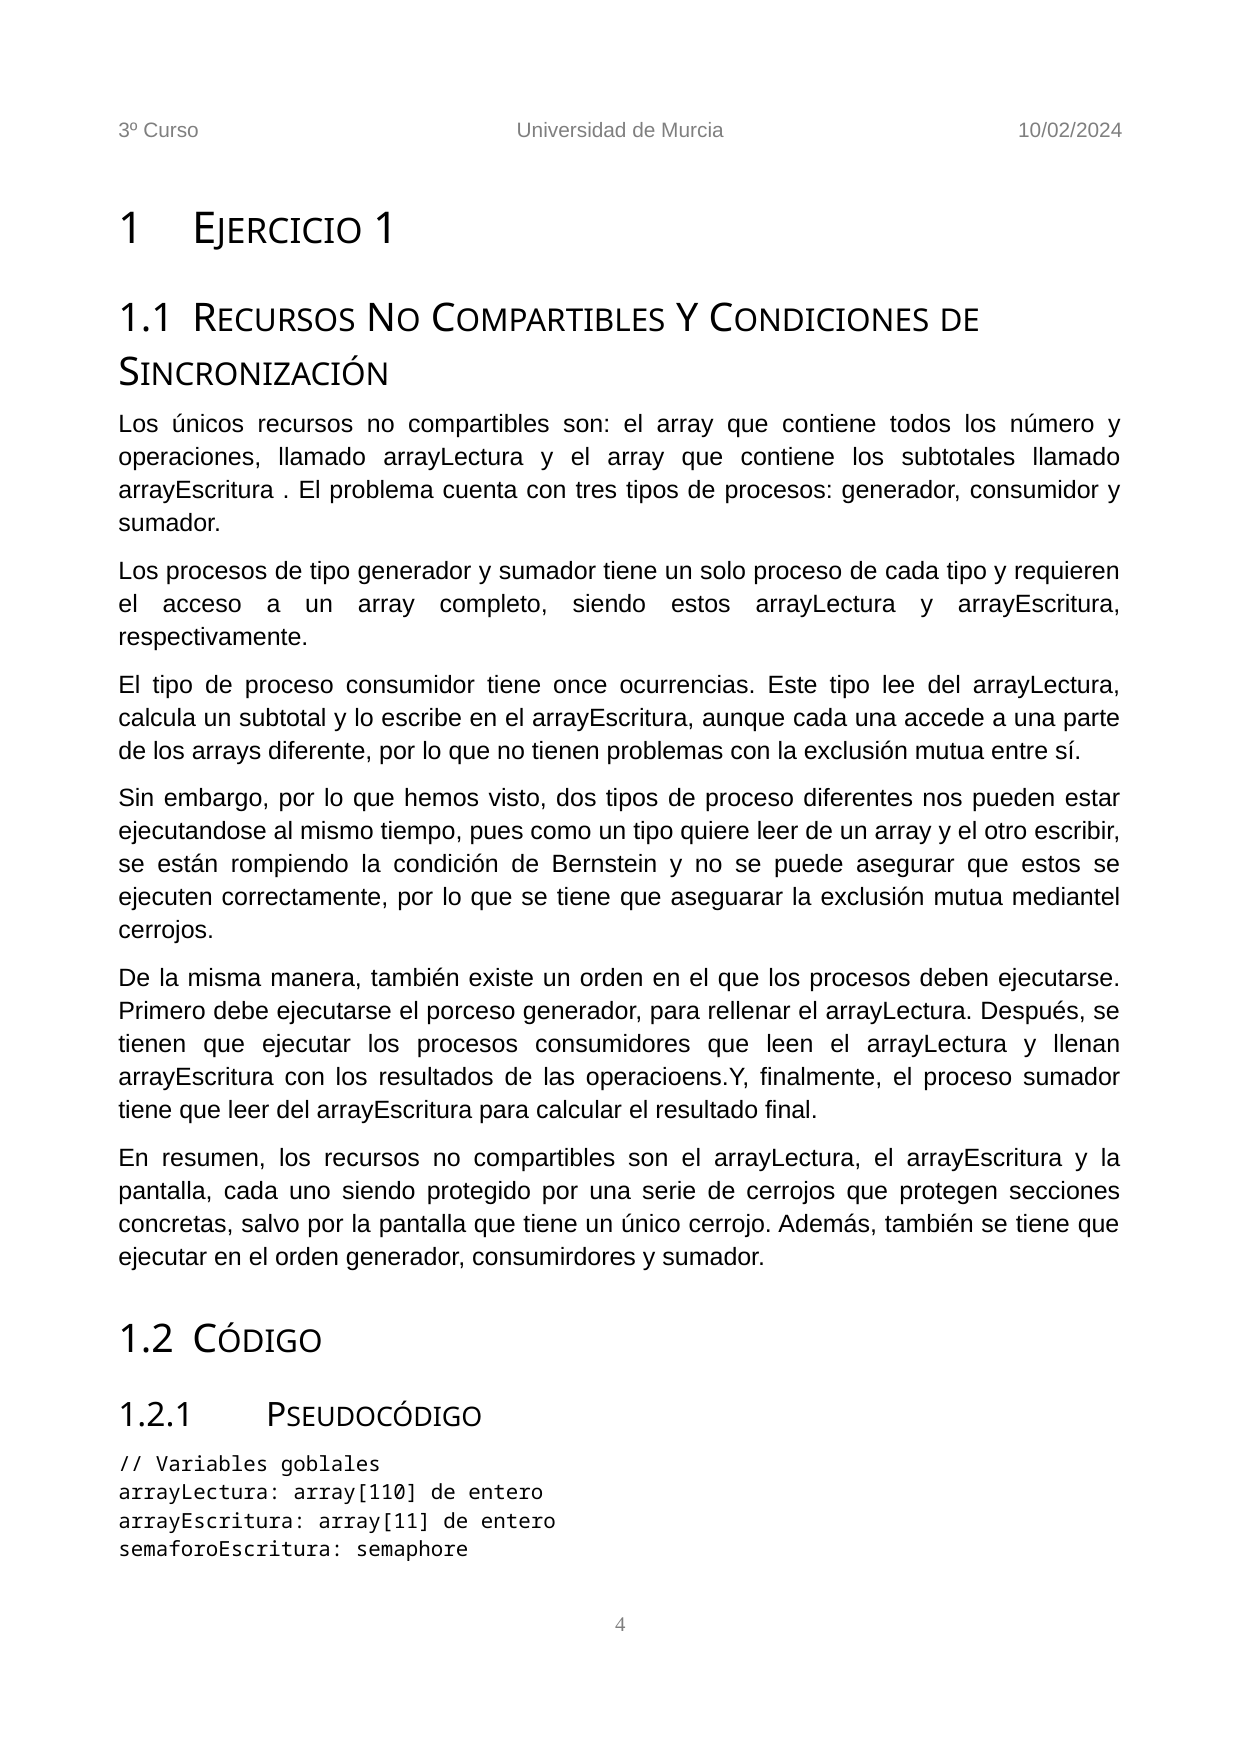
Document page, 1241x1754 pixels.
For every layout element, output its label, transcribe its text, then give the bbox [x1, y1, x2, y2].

text Sin embargo, por lo que hemos visto, dos tipos de proceso diferentes nos pueden estar ejecutandose al mismo tiempo, pues como un tipo quiere leer de un array y el otro escribir, se están rompiendo la condición de Bernstein y no se puede asegurar que estos se ejecuten correctamente, por lo que se tiene que aseguarar la exclusión mutua mediantel cerrojos. [118, 783, 1122, 944]
text En resumen, los recursos no compartibles son el arrayLectura, el arrayEscritura y la pantalla, cada uno siendo protegido por una serie de cerrojos que protegen secciones concretas, salvo por la pantalla que tiene un único cerrojo. Además, también se tiene que ejecutar en el orden generador, consumirdores y sumador. [118, 1143, 1122, 1270]
text Los procesos de tipo generador y sumador tiene un solo proceso de cada tipo y requieren el acceso a un array completo, siendo estos arrayLectura y arrayEscritura, respectivamente. [118, 556, 1122, 651]
text El tipo de proceso consumidor tiene once ocurrencias. Este tipo lee del arrayLectura, calcula un subtotal y lo escribe en el arrayEscritura, aunque cada una accede a una parte de los arrays diferente, por lo que no tienen problemas con la exclusión mutua entre sí. [118, 669, 1122, 764]
subtitle Código [118, 1310, 1122, 1364]
text De la misma manera, también existe un orden en el que los procesos deben ejecutarse. Primero debe ejecutarse el porceso generador, para rellenar el arrayLectura. Después, se tienen que ejecutar los procesos consumidores que leen el arrayLectura y llenan arrayEscritura con los resultados de las operacioens.Y, finalmente, el proceso sumador tiene que leer del arrayEscritura para calcular el resultado final. [118, 963, 1122, 1124]
subtitle Ejercicio 1 [118, 197, 1122, 256]
text // Variables goblales [118, 1449, 1122, 1477]
text arrayLectura: array[110] de entero [118, 1477, 1122, 1506]
text semaforoEscritura: semaphore [118, 1534, 1122, 1563]
subtitle Recursos No Compartibles Y Condiciones de Sincronización [118, 289, 1122, 397]
subtitle Pseudocódigo [118, 1391, 1122, 1437]
text Los únicos recursos no compartibles son: el array que contiene todos los número y operaciones, llamado arrayLectura y el array que contiene los subtotales llamado arrayEscritura . El problema cuenta con tres tipos de procesos: generador, consumidor y sumador. [118, 409, 1122, 537]
text arrayEscritura: array[11] de entero [118, 1506, 1122, 1534]
